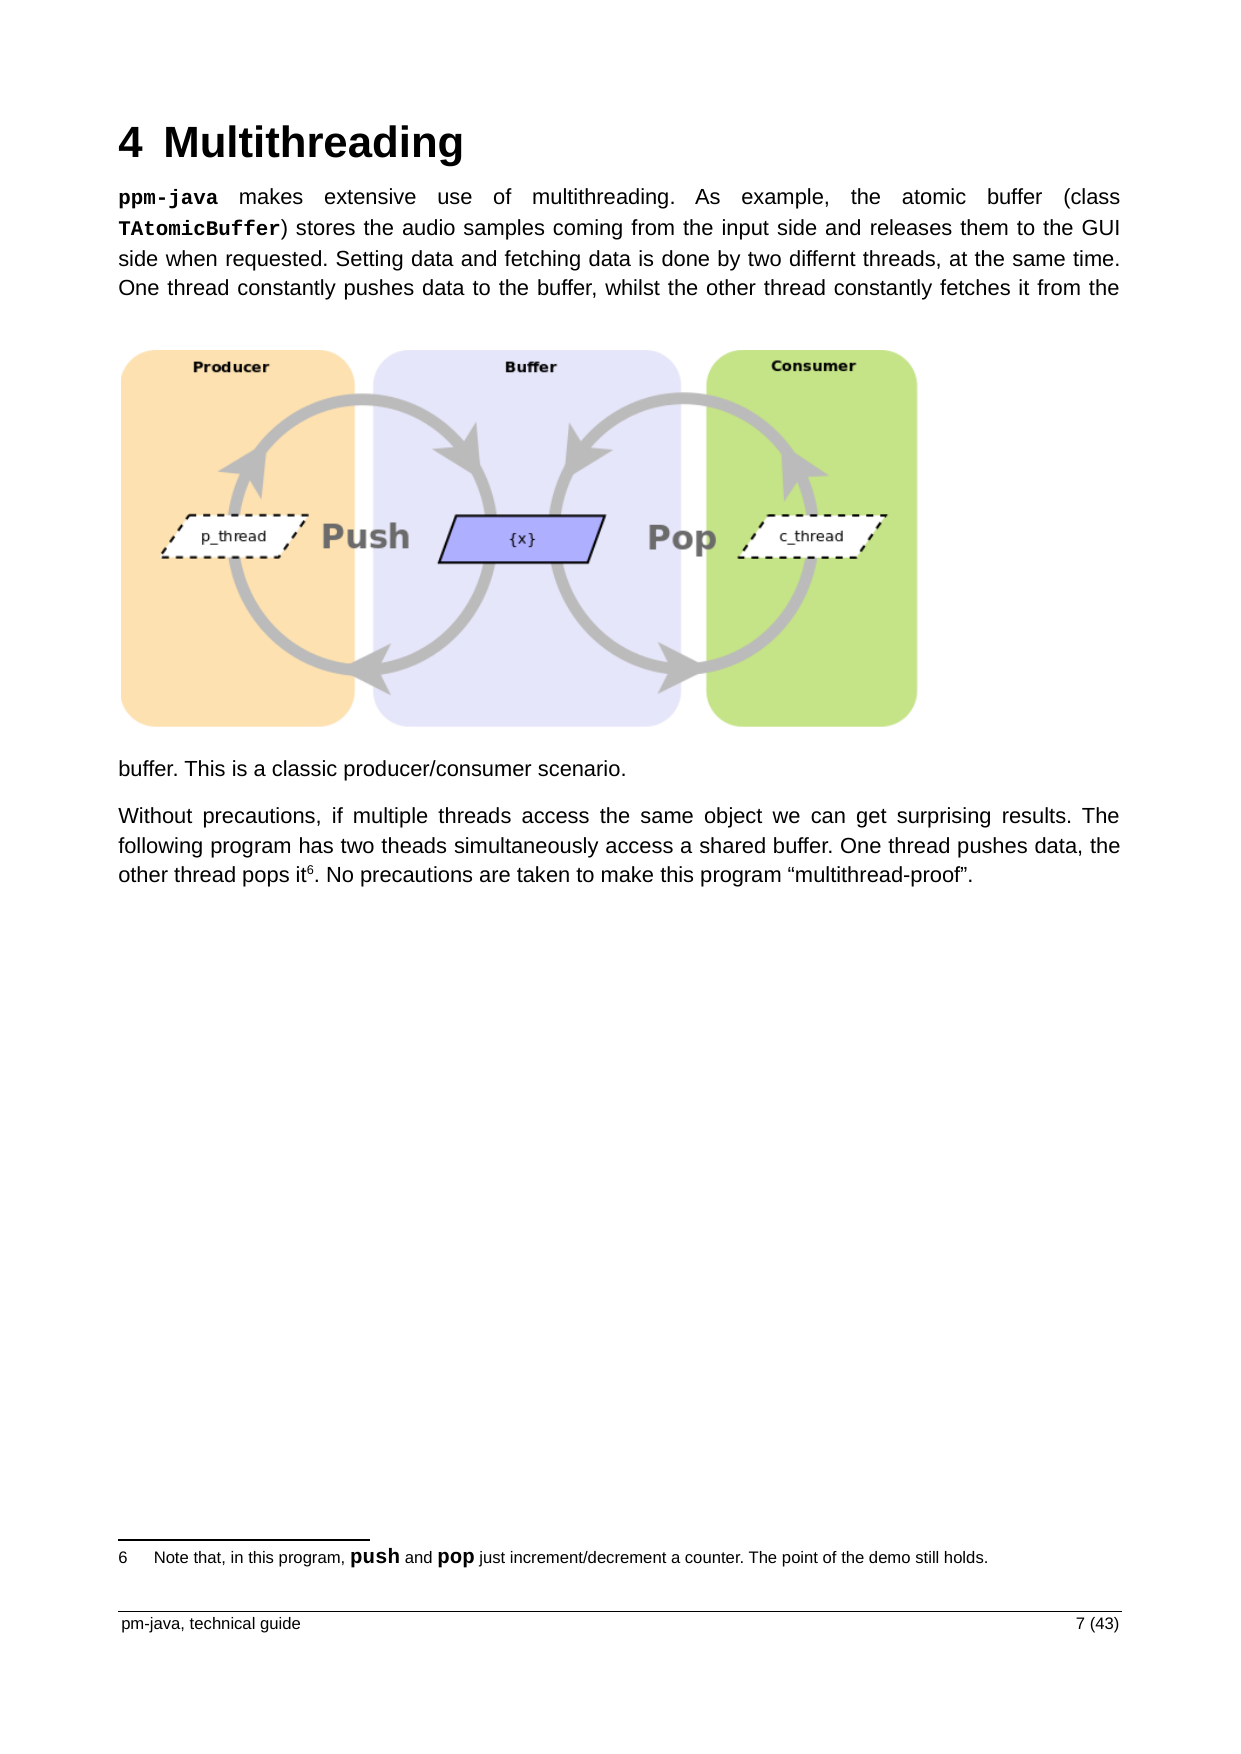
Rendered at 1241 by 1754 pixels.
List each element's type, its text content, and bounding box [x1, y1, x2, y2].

text Note that, in this program, push and pop just increment/decrement a counter. The point of the demo still holds. [118, 1546, 1122, 1570]
text Without precautions, if multiple threads access the same object we can get surprising results. The following program has two theads simultaneously access a shared buffer. One thread pushes data, the other thread pops it. No precautions are taken to make this program “multithread-proof”. [118, 804, 1122, 887]
picture [121, 350, 919, 728]
text ppm-java makes extensive use of multithreading. As example, the atomic buffer (class TAtomicBuffer) stores the audio samples coming from the input side and releases them to the GUI side when requested. Setting data and fetching data is done by two differnt threads, at the same time. One thread constantly pushes data to the buffer, whilst the other thread constantly fetches it from the buffer. This is a classic producer/consumer scenario. [118, 185, 1122, 781]
subtitle Multithreading [118, 118, 1122, 167]
